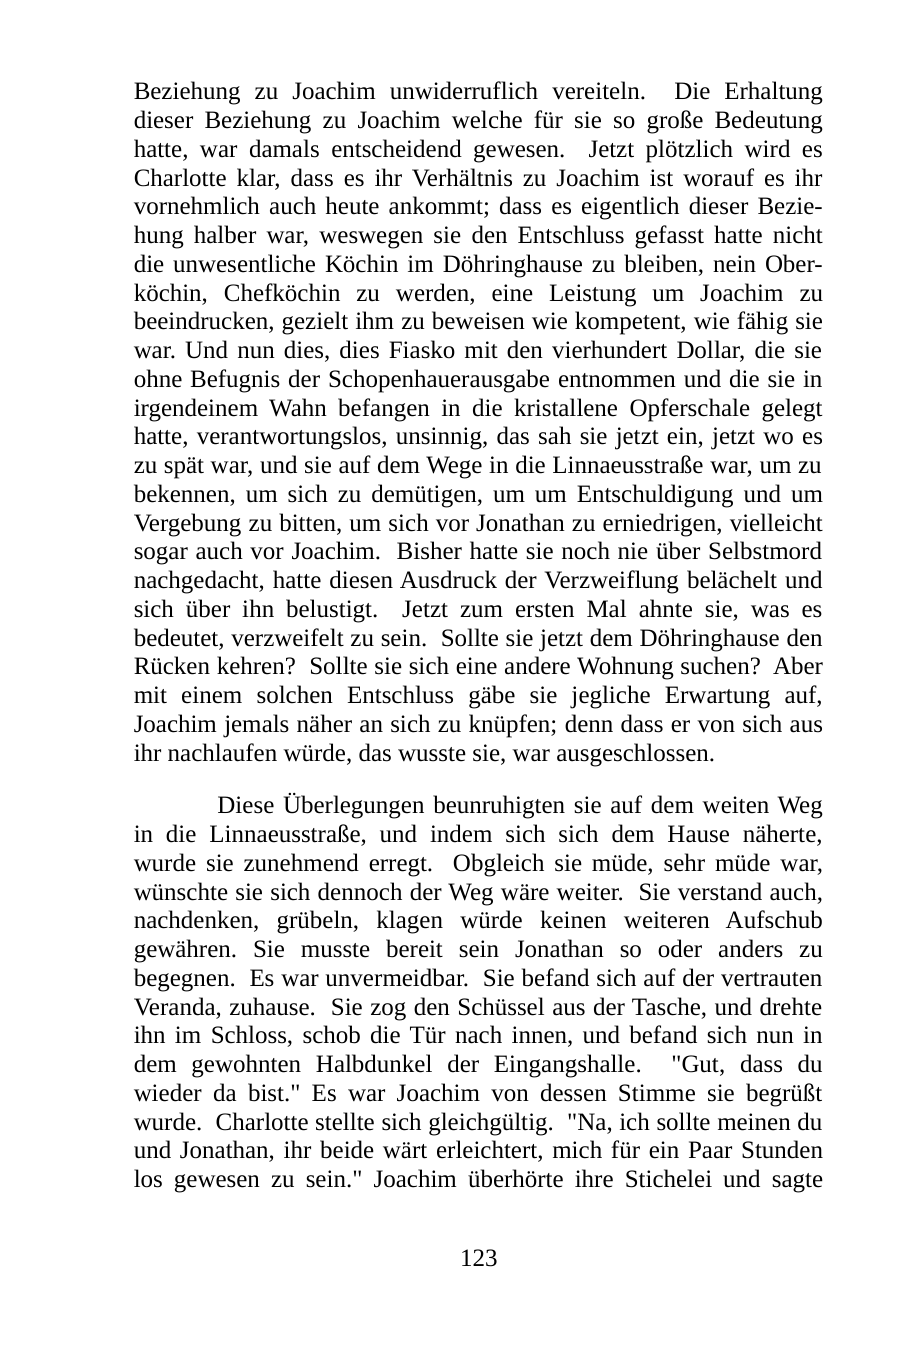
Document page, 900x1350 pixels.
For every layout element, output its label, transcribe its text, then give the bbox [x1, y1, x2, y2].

text Diese Überlegungen beunruhigten sie auf dem weiten Weg in die Linnaeusstraße, und indem sich sich dem Hause näherte, wurde sie zunehmend erregt. Obgleich sie müde, sehr müde war, wünschte sie sich dennoch der Weg wäre weiter. Sie verstand auch, nachdenken, grübeln, klagen würde keinen weiteren Aufschub gewähren. Sie musste bereit sein Jonathan so oder anders zu begegnen. Es war unvermeidbar. Sie befand sich auf der vertrauten Veranda, zuhause. Sie zog den Schüssel aus der Tasche, und drehte ihn im Schloss, schob die Tür nach innen, und befand sich nun in dem gewohnten Halbdunkel der Eingangshalle. "Gut, dass du wieder da bist." Es war Joachim von dessen Stimme sie begrüßt wurde. Charlotte stellte sich gleichgültig. "Na, ich sollte meinen du und Jonathan, ihr beide wärt erleichtert, mich für ein Paar Stunden los gewesen zu sein." Joachim überhörte ihre Stichelei und sagte [133, 790, 823, 1193]
text Beziehung zu Joachim unwiderruflich vereiteln. Die Erhaltung dieser Beziehung zu Joachim welche für sie so große Bedeutung hatte, war damals entscheidend gewesen. Jetzt plötzlich wird es Charlotte klar, dass es ihr Verhältnis zu Joachim ist worauf es ihr vornehmlich auch heute ankommt; dass es eigentlich dieser Bezie-hung halber war, weswegen sie den Entschluss gefasst hatte nicht die unwesentliche Köchin im Döhringhause zu bleiben, nein Ober-köchin, Chefköchin zu werden, eine Leistung um Joachim zu beeindrucken, gezielt ihm zu beweisen wie kompetent, wie fähig sie war. Und nun dies, dies Fiasko mit den vierhundert Dollar, die sie ohne Befugnis der Schopenhauerausgabe entnommen und die sie in irgendeinem Wahn befangen in die kristallene Opferschale gelegt hatte, verantwortungslos, unsinnig, das sah sie jetzt ein, jetzt wo es zu spät war, und sie auf dem Wege in die Linnaeusstraße war, um zu bekennen, um sich zu demütigen, um um Entschuldigung und um Vergebung zu bitten, um sich vor Jonathan zu erniedrigen, vielleicht sogar auch vor Joachim. Bisher hatte sie noch nie über Selbstmord nachgedacht, hatte diesen Ausdruck der Verzweiflung belächelt und sich über ihn belustigt. Jetzt zum ersten Mal ahnte sie, was es bedeutet, verzweifelt zu sein. Sollte sie jetzt dem Döhringhause den Rücken kehren? Sollte sie sich eine andere Wohnung suchen? Aber mit einem solchen Entschluss gäbe sie jegliche Erwartung auf, Joachim jemals näher an sich zu knüpfen; denn dass er von sich aus ihr nachlaufen würde, das wusste sie, war ausgeschlossen. [133, 76, 823, 766]
